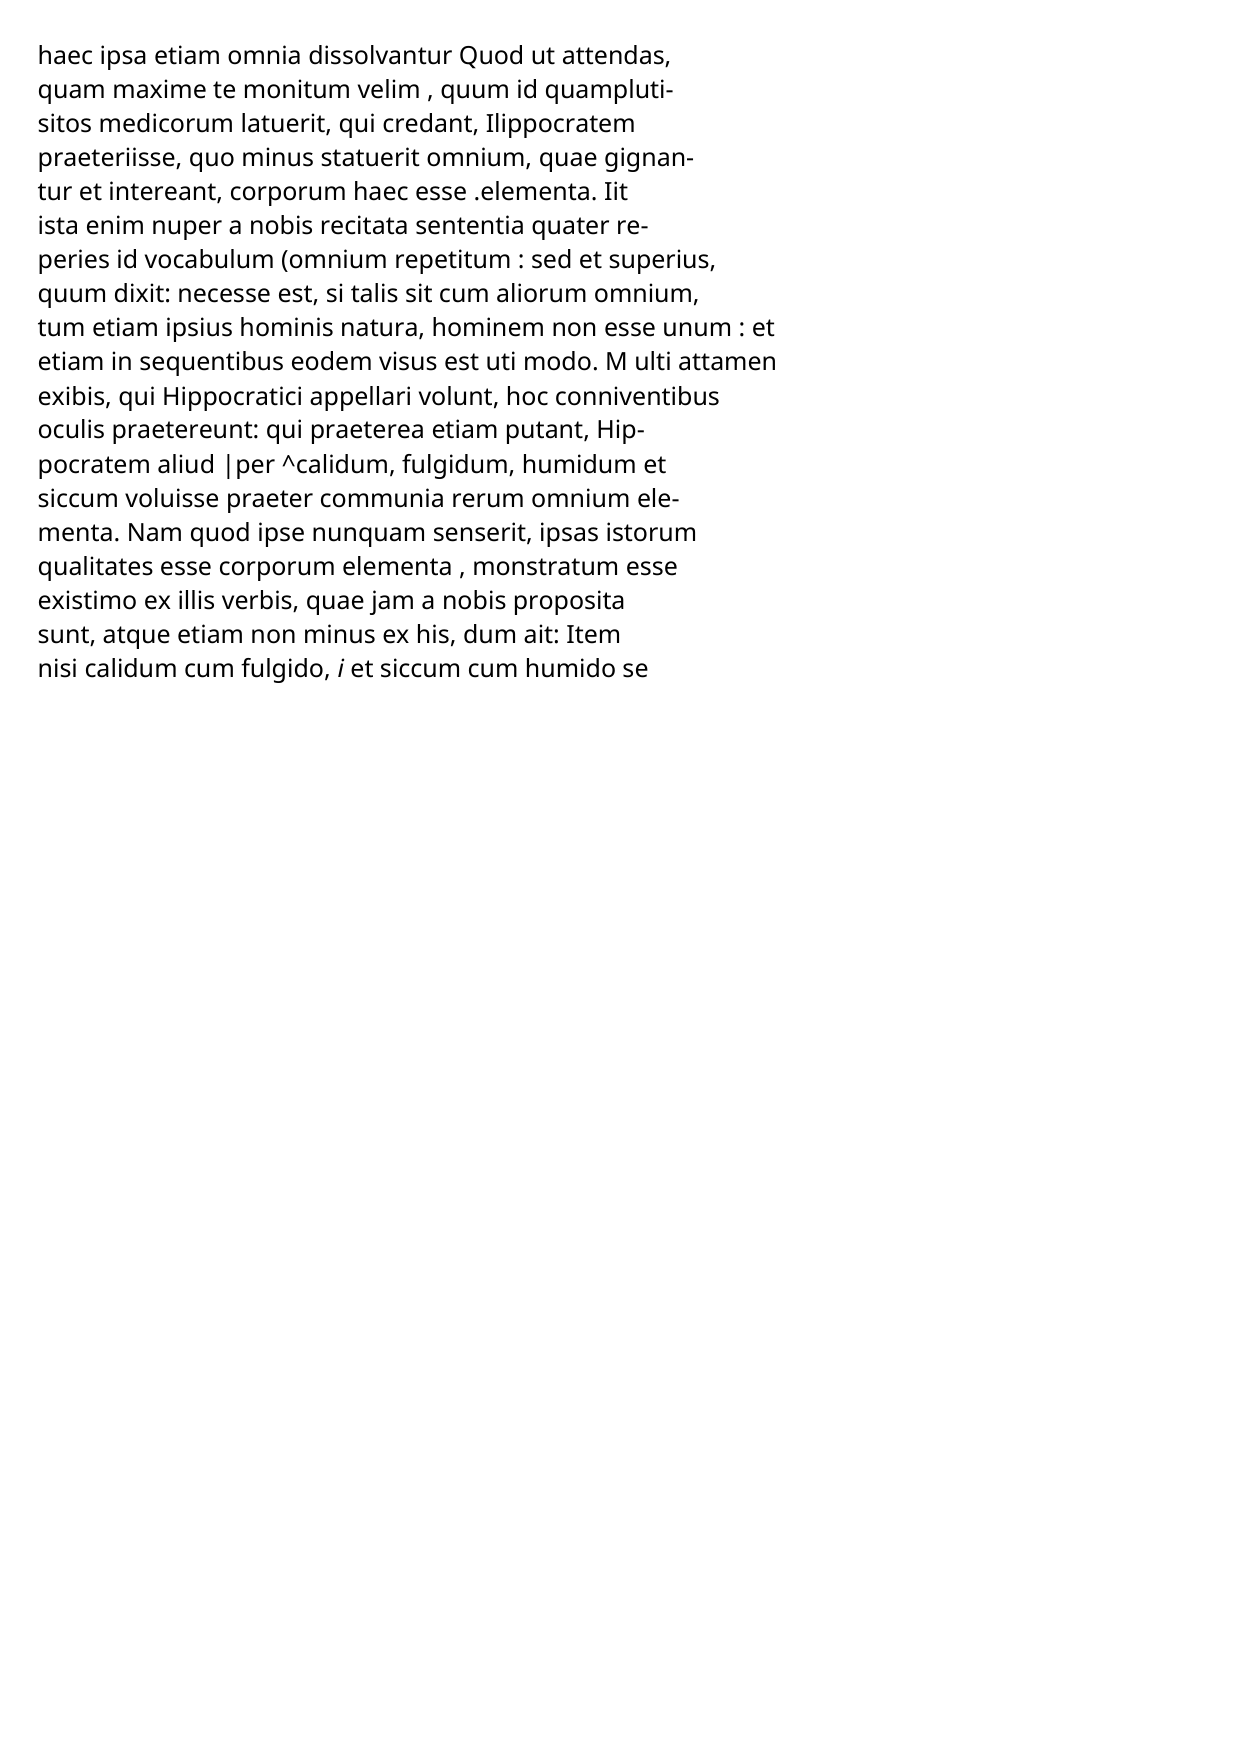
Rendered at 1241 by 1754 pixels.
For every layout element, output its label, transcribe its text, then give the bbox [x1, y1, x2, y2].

text haec ipsa etiam omnia dissolvantur Quod ut attendas, quam maxime te monitum velim , quum id quampluti- sitos medicorum latuerit, qui credant, Ilippocratem praeteriisse, quo minus statuerit omnium, quae gignan- tur et intereant, corporum haec esse .elementa. Iit ista enim nuper a nobis recitata sententia quater re- peries id vocabulum (omnium repetitum : sed et superius, quum dixit: necesse est, si talis sit cum aliorum omnium, tum etiam ipsius hominis natura, hominem non esse unum : et etiam in sequentibus eodem visus est uti modo. M ulti attamen exibis, qui Hippocratici appellari volunt, hoc conniventibus oculis praetereunt: qui praeterea etiam putant, Hip- pocratem aliud |per ^calidum, fulgidum, humidum et siccum voluisse praeter communia rerum omnium ele- menta. Nam quod ipse nunquam senserit, ipsas istorum qualitates esse corporum elementa , monstratum esse existimo ex illis verbis, quae jam a nobis proposita sunt, atque etiam non minus ex his, dum ait: Item nisi calidum cum fulgido, i et siccum cum humido se [37, 37, 1203, 685]
